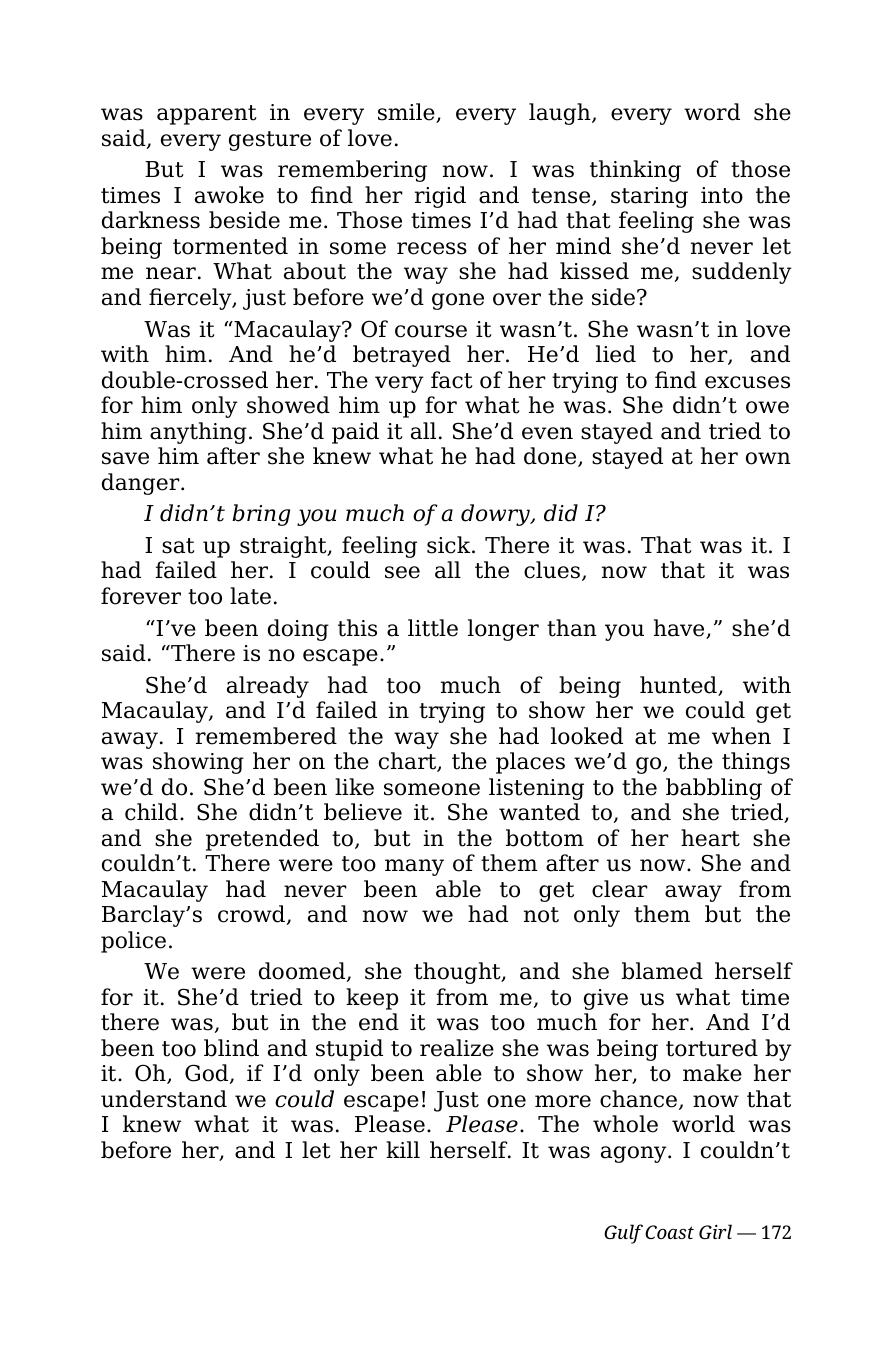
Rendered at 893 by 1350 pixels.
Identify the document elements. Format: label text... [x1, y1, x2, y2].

text I didn’t bring you much of a dowry, did I? [101, 501, 792, 527]
text But I was remembering now. I was thinking of those times I awoke to find her rigid and tense, staring into the darkness beside me. Those times I’d had that feeling she was being tormented in some recess of her mind she’d never let me near. What about the way she had kissed me, suddenly and fiercely, just before we’d gone over the side? [101, 158, 792, 311]
text was apparent in every smile, every laugh, every word she said, every gesture of love. [101, 101, 792, 152]
text She’d already had too much of being hunted, with Macaulay, and I’d failed in trying to show her we could get away. I remembered the way she had looked at me when I was showing her on the chart, the places we’d go, the things we’d do. She’d been like someone listening to the babbling of a child. She didn’t believe it. She wanted to, and she tried, and she pretended to, but in the bottom of her heart she couldn’t. There were too many of them after us now. She and Macaulay had never been able to get clear away from Barclay’s crowd, and now we had not only them but the police. [101, 673, 792, 953]
text Was it “Macaulay? Of course it wasn’t. She wasn’t in love with him. And he’d betrayed her. He’d lied to her, and double-crossed her. The very fact of her trying to find excuses for him only showed him up for what he was. She didn’t owe him anything. She’d paid it all. She’d even stayed and tried to save him after she knew what he had done, stayed at her own danger. [101, 317, 792, 495]
text I sat up straight, feeling sick. There it was. That was it. I had failed her. I could see all the clues, now that it was forever too late. [101, 533, 792, 609]
text “I’ve been doing this a little longer than you have,” she’d said. “There is no escape.” [101, 616, 792, 667]
text We were doomed, she thought, and she blamed herself for it. She’d tried to keep it from me, to give us what time there was, but in the end it was too much for her. And I’d been too blind and stupid to realize she was being tortured by it. Oh, God, if I’d only been able to show her, to make her understand we could escape! Just one more chance, now that I knew what it was. Please. Please. The whole world was before her, and I let her kill herself. It was agony. I couldn’t [101, 959, 792, 1164]
